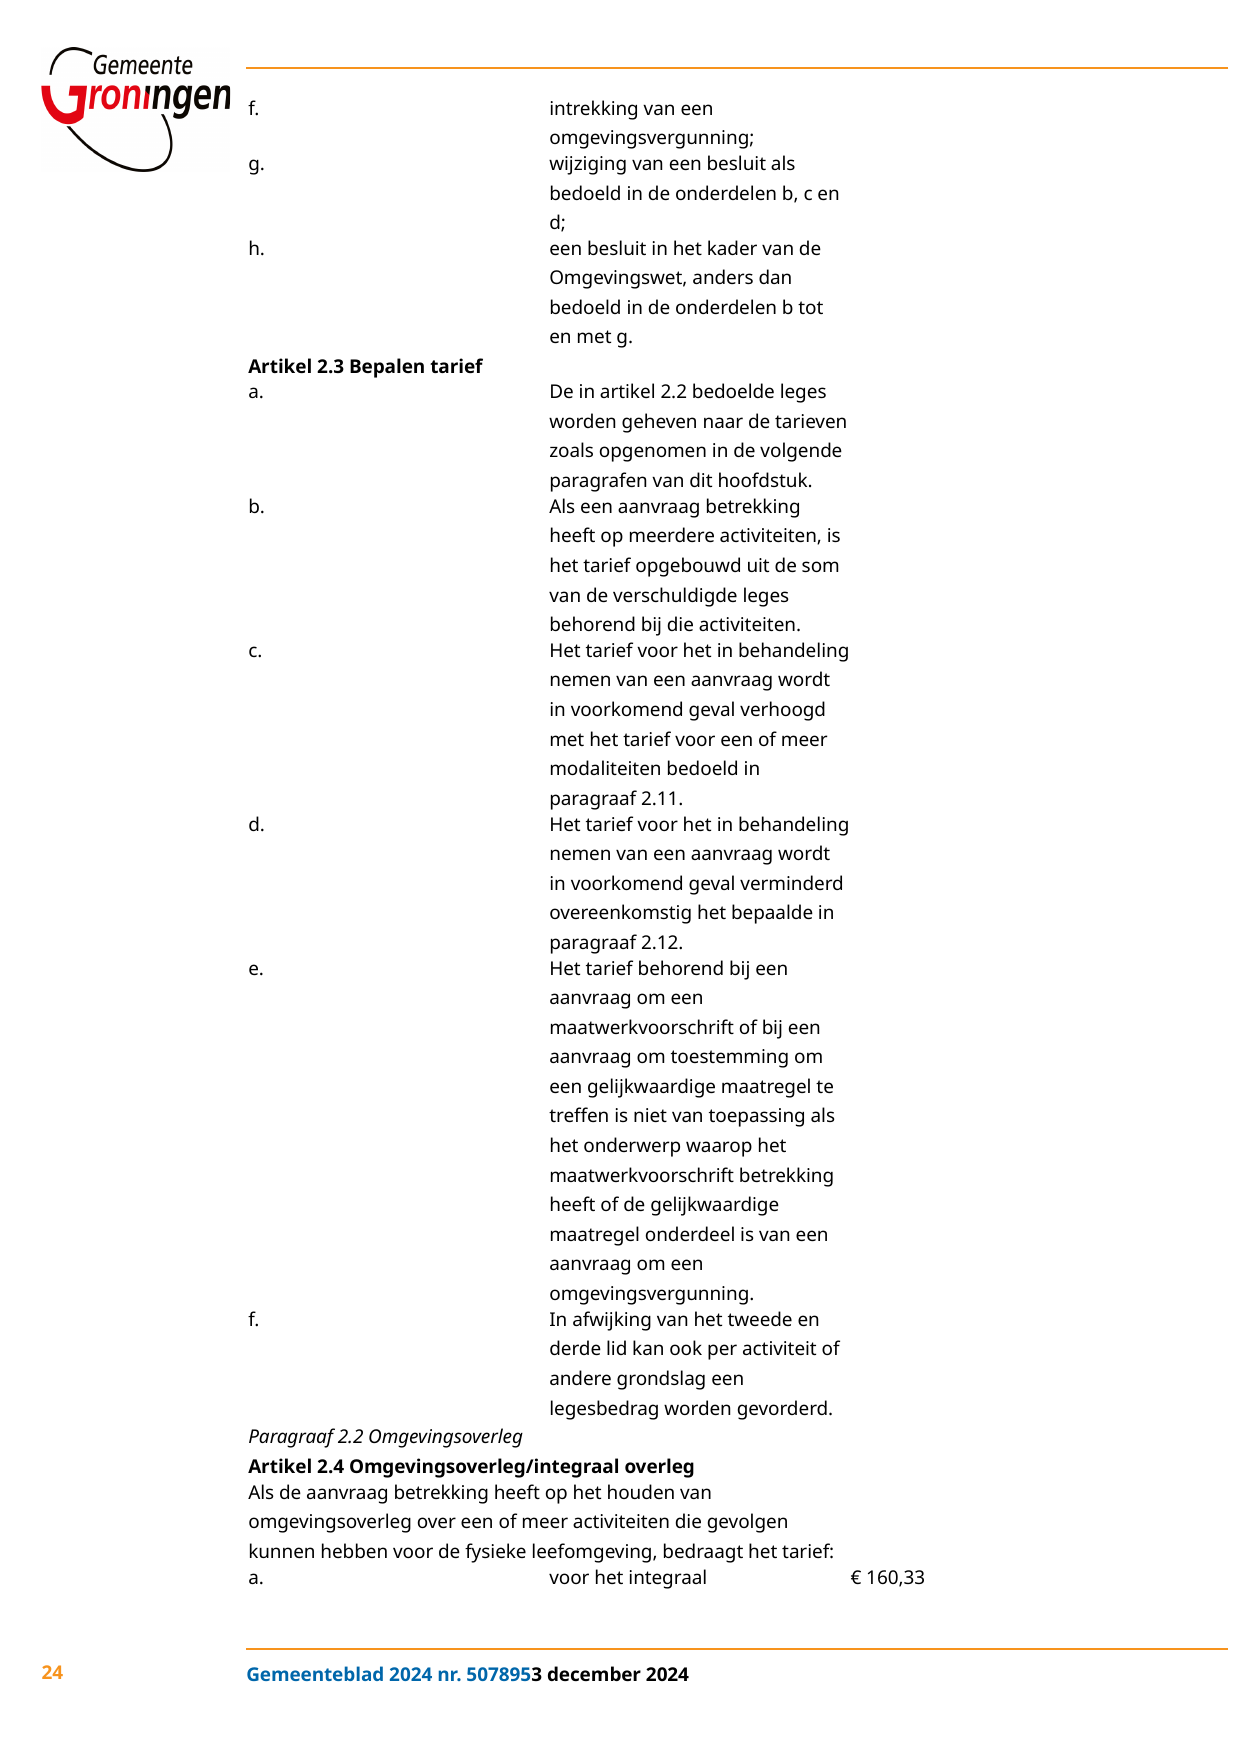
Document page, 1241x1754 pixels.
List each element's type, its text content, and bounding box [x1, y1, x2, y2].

table_cell d. [248, 811, 549, 955]
table_cell Het tarief voor het in behandeling nemen van een aanvraag wordt in voorkomend geval verminderd overeenkomstig het bepaalde in paragraaf 2.12. [549, 811, 850, 955]
table_cell f. [248, 1306, 549, 1420]
table_cell € 160,33 [850, 1564, 1152, 1590]
table_cell [850, 811, 1152, 955]
picture [41, 47, 231, 172]
table_cell [850, 1306, 1152, 1420]
table_header [850, 1453, 1152, 1479]
table_cell h. [248, 235, 549, 349]
text Paragraaf 2.2 Omgevingsoverleg [248, 1424, 1152, 1449]
table_header Artikel 2.3 Bepalen tarief [248, 353, 850, 378]
table_cell voor het integraal [549, 1564, 850, 1590]
table_cell Het tarief behorend bij een aanvraag om een maatwerkvoorschrift of bij een aanvraag om toestemming om een gelijkwaardige maatregel te treffen is niet van toepassing als het onderwerp waarop het maatwerkvoorschrift betrekking heeft of de gelijkwaardige maatregel onderdeel is van een aanvraag om een omgevingsvergunning. [549, 955, 850, 1306]
table_cell a. [248, 1564, 549, 1590]
table_cell Als een aanvraag betrekking heeft op meerdere activiteiten, is het tarief opgebouwd uit de som van de verschuldigde leges behorend bij die activiteiten. [549, 493, 850, 637]
table_cell wijziging van een besluit als bedoeld in de onderdelen b, c en d; [549, 150, 850, 235]
table_cell c. [248, 637, 549, 811]
table_cell [850, 955, 1152, 1306]
table_cell [850, 150, 1152, 235]
table_cell [850, 493, 1152, 637]
table_cell een besluit in het kader van de Omgevingswet, anders dan bedoeld in de onderdelen b tot en met g. [549, 235, 850, 349]
table_cell De in artikel 2.2 bedoelde leges worden geheven naar de tarieven zoals opgenomen in de volgende paragrafen van dit hoofdstuk. [549, 379, 850, 493]
table_cell e. [248, 955, 549, 1306]
table_cell [850, 1479, 1152, 1564]
table_cell f. [248, 95, 549, 150]
table_cell g. [248, 150, 549, 235]
table_header [850, 353, 1152, 378]
table_header Artikel 2.4 Omgevingsoverleg/integraal overleg [248, 1453, 850, 1479]
table_cell b. [248, 493, 549, 637]
table_cell [850, 95, 1152, 150]
table_cell Het tarief voor het in behandeling nemen van een aanvraag wordt in voorkomend geval verhoogd met het tarief voor een of meer modaliteiten bedoeld in paragraaf 2.11. [549, 637, 850, 811]
table_cell a. [248, 379, 549, 493]
table_cell intrekking van een omgevingsvergunning; [549, 95, 850, 150]
table_cell In afwijking van het tweede en derde lid kan ook per activiteit of andere grondslag een legesbedrag worden gevorderd. [549, 1306, 850, 1420]
table_cell [850, 235, 1152, 349]
table_cell [850, 379, 1152, 493]
table_cell Als de aanvraag betrekking heeft op het houden van omgevingsoverleg over een of meer activiteiten die gevolgen kunnen hebben voor de fysieke leefomgeving, bedraagt het tarief: [248, 1479, 850, 1564]
table_cell [850, 637, 1152, 811]
